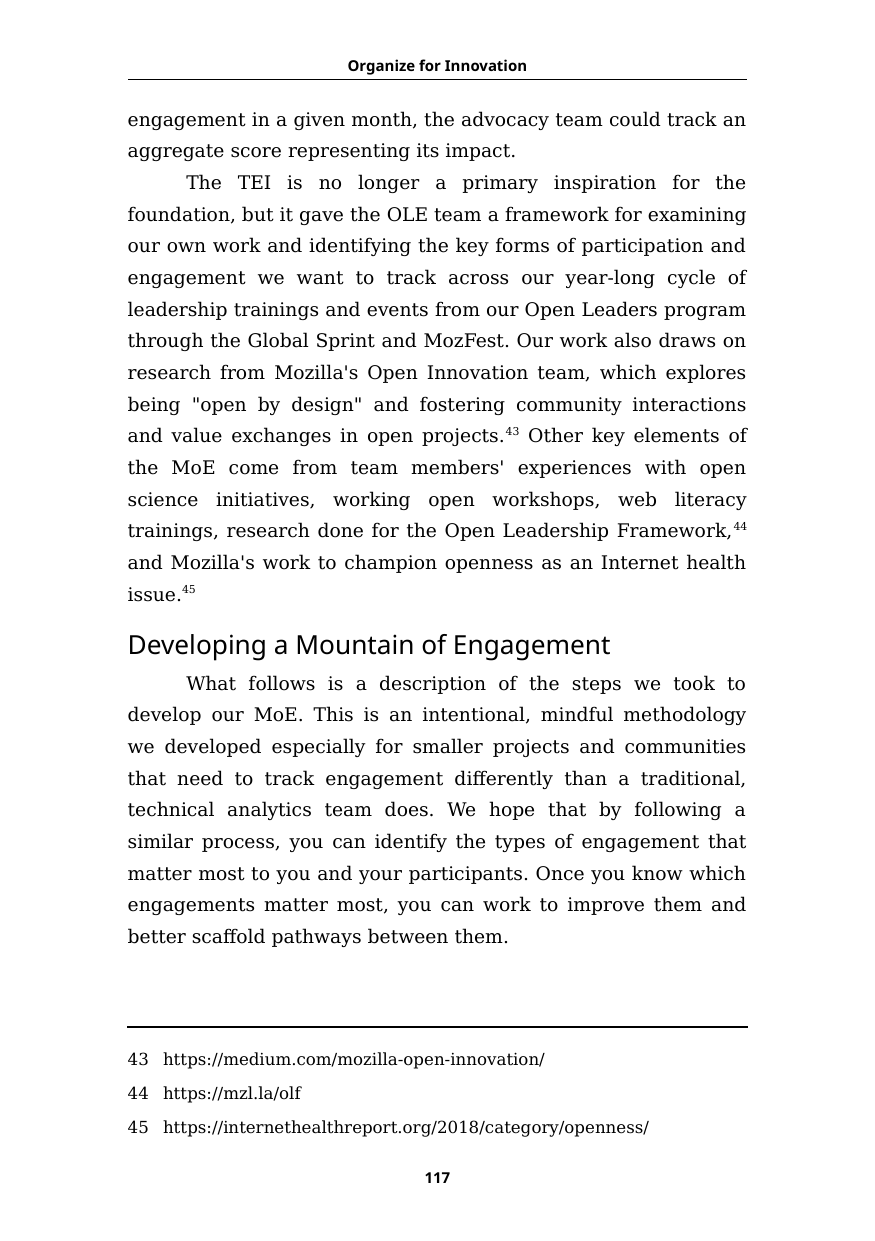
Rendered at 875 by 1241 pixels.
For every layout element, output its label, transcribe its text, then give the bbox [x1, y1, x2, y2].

text https://medium.com/mozilla-open-innovation/ [127, 1049, 747, 1069]
text What follows is a description of the steps we took to develop our MoE. This is an intentional, mindful methodology we developed especially for smaller projects and communities that need to track engagement differently than a traditional, technical analytics team does. We hope that by following a similar process, you can identify the types of engagement that matter most to you and your participants. Once you know which engagements matter most, you can work to improve them and better scaffold pathways between them. [127, 673, 747, 948]
text engagement in a given month, the advocacy team could track an aggregate score representing its impact. [127, 109, 747, 162]
text https://mzl.la/olf [127, 1084, 747, 1103]
subtitle Developing a Mountain of Engagement [127, 630, 747, 660]
text https://internethealthreport.org/2018/category/openness/ [127, 1118, 747, 1138]
text The TEI is no longer a primary inspiration for the foundation, but it gave the OLE team a framework for examining our own work and identifying the key forms of participation and engagement we want to track across our year-long cycle of leadership trainings and events from our Open Leaders program through the Global Sprint and MozFest. Our work also draws on research from Mozilla's Open Innovation team, which explores being "open by design" and fostering community interactions and value exchanges in open projects. Other key elements of the MoE come from team members' experiences with open science initiatives, working open workshops, web literacy trainings, research done for the Open Leadership Framework, and Mozilla's work to champion openness as an Internet health issue. [127, 172, 747, 606]
